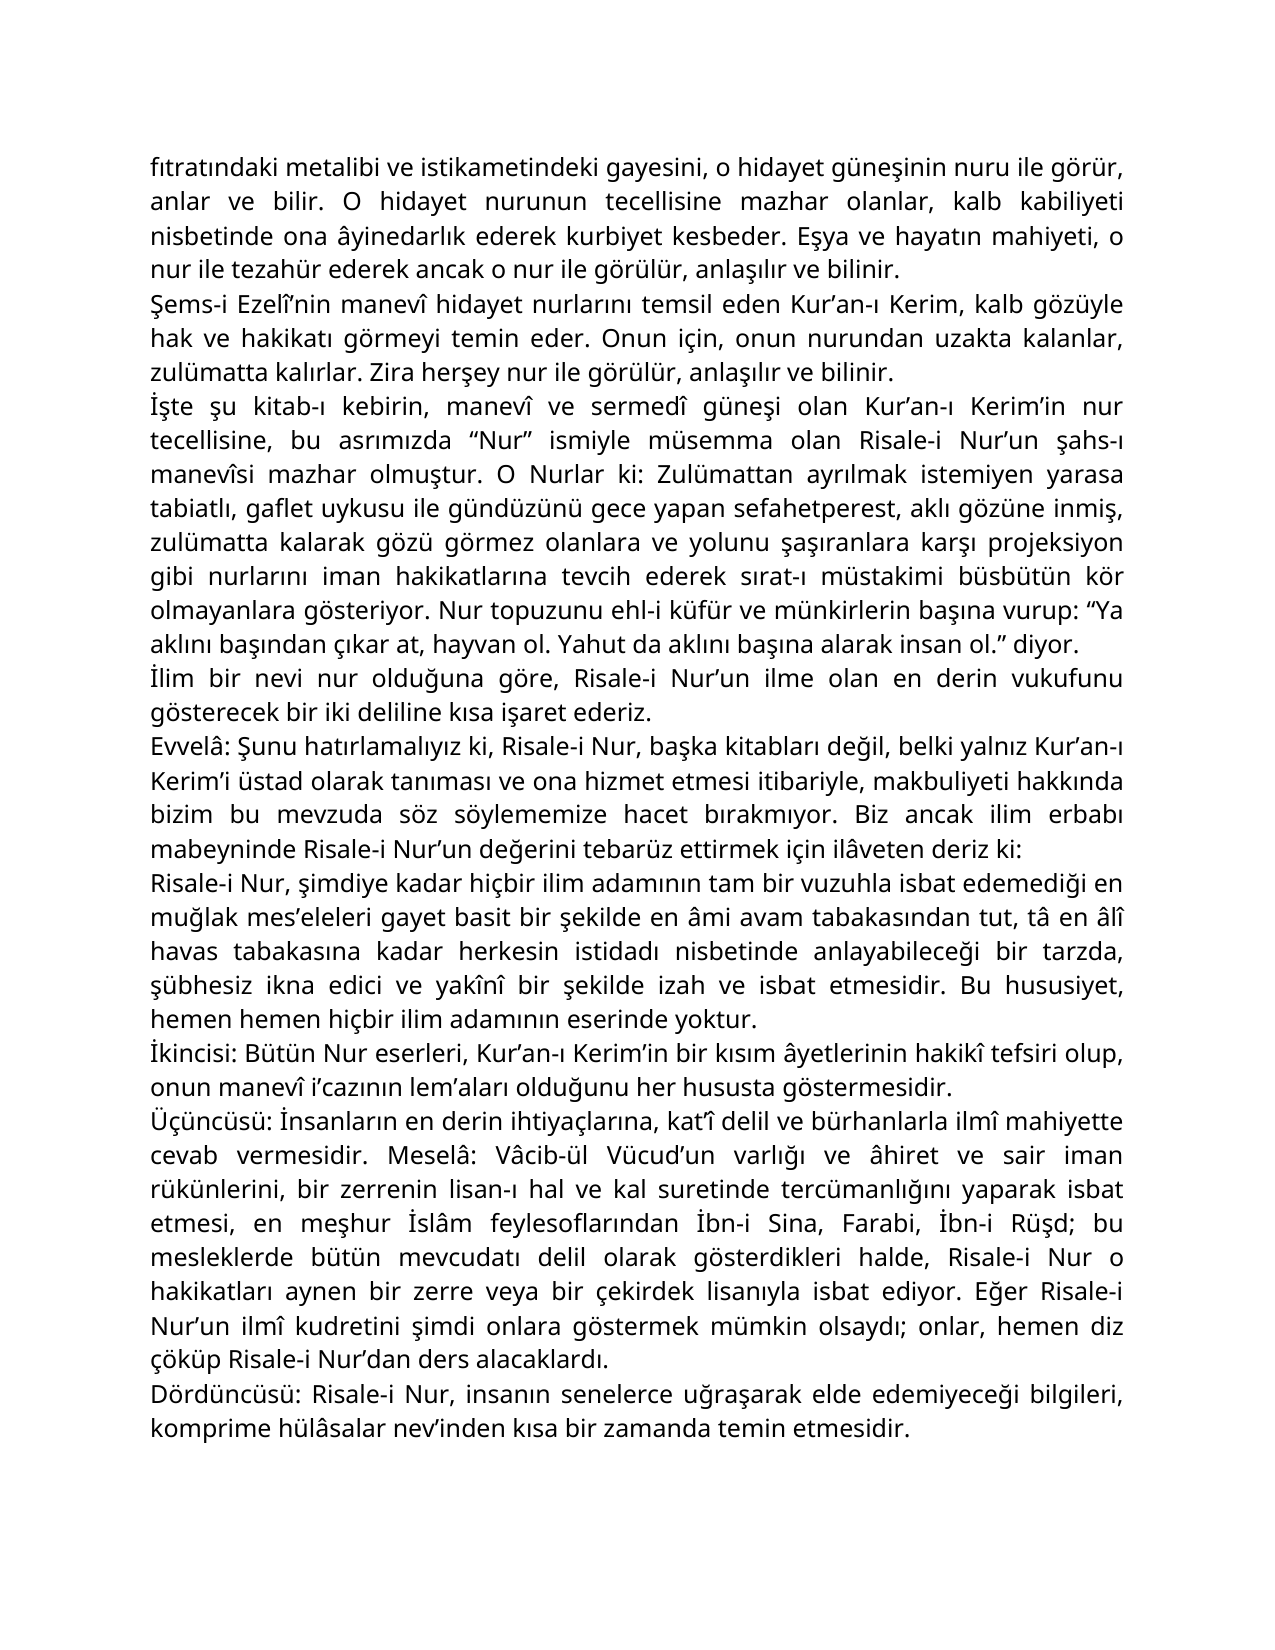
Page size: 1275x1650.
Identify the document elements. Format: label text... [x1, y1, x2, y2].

text Dördüncüsü: Risale-i Nur, insanın senelerce uğraşarak elde edemiyeceği bilgileri, komprime hülâsalar nev’inden kısa bir zamanda temin etmesidir. [150, 1376, 1125, 1444]
text İlim bir nevi nur olduğuna göre, Risale-i Nur’un ilme olan en derin vukufunu gösterecek bir iki deliline kısa işaret ederiz. [150, 661, 1125, 729]
text fıtratındaki metalibi ve istikametindeki gayesini, o hidayet güneşinin nuru ile görür, anlar ve bilir. O hidayet nurunun tecellisine mazhar olanlar, kalb kabiliyeti nisbetinde ona âyinedarlık ederek kurbiyet kesbeder. Eşya ve hayatın mahiyeti, o nur ile tezahür ederek ancak o nur ile görülür, anlaşılır ve bilinir. [150, 150, 1125, 286]
text Risale-i Nur, şimdiye kadar hiçbir ilim adamının tam bir vuzuhla isbat edemediği en muğlak mes’eleleri gayet basit bir şekilde en âmi avam tabakasından tut, tâ en âlî havas tabakasına kadar herkesin istidadı nisbetinde anlayabileceği bir tarzda, şübhesiz ikna edici ve yakînî bir şekilde izah ve isbat etmesidir. Bu hususiyet, hemen hemen hiçbir ilim adamının eserinde yoktur. [150, 865, 1125, 1036]
text Evvelâ: Şunu hatırlamalıyız ki, Risale-i Nur, başka kitabları değil, belki yalnız Kur’an-ı Kerim’i üstad olarak tanıması ve ona hizmet etmesi itibariyle, makbuliyeti hakkında bizim bu mevzuda söz söylememize hacet bırakmıyor. Biz ancak ilim erbabı mabeyninde Risale-i Nur’un değerini tebarüz ettirmek için ilâveten deriz ki: [150, 729, 1125, 865]
text İkincisi: Bütün Nur eserleri, Kur’an-ı Kerim’in bir kısım âyetlerinin hakikî tefsiri olup, onun manevî i’cazının lem’aları olduğunu her hususta göstermesidir. [150, 1036, 1125, 1104]
text Şems-i Ezelî’nin manevî hidayet nurlarını temsil eden Kur’an-ı Kerim, kalb gözüyle hak ve hakikatı görmeyi temin eder. Onun için, onun nurundan uzakta kalanlar, zulümatta kalırlar. Zira herşey nur ile görülür, anlaşılır ve bilinir. [150, 286, 1125, 388]
text Üçüncüsü: İnsanların en derin ihtiyaçlarına, kat’î delil ve bürhanlarla ilmî mahiyette cevab vermesidir. Meselâ: Vâcib-ül Vücud’un varlığı ve âhiret ve sair iman rükünlerini, bir zerrenin lisan-ı hal ve kal suretinde tercümanlığını yaparak isbat etmesi, en meşhur İslâm feylesoflarından İbn-i Sina, Farabi, İbn-i Rüşd; bu mesleklerde bütün mevcudatı delil olarak gösterdikleri halde, Risale-i Nur o hakikatları aynen bir zerre veya bir çekirdek lisanıyla isbat ediyor. Eğer Risale-i Nur’un ilmî kudretini şimdi onlara göstermek mümkin olsaydı; onlar, hemen diz çöküp Risale-i Nur’dan ders alacaklardı. [150, 1104, 1125, 1376]
text İşte şu kitab-ı kebirin, manevî ve sermedî güneşi olan Kur’an-ı Kerim’in nur tecellisine, bu asrımızda “Nur” ismiyle müsemma olan Risale-i Nur’un şahs-ı manevîsi mazhar olmuştur. O Nurlar ki: Zulümattan ayrılmak istemiyen yarasa tabiatlı, gaflet uykusu ile gündüzünü gece yapan sefahetperest, aklı gözüne inmiş, zulümatta kalarak gözü görmez olanlara ve yolunu şaşıranlara karşı projeksiyon gibi nurlarını iman hakikatlarına tevcih ederek sırat-ı müstakimi büsbütün kör olmayanlara gösteriyor. Nur topuzunu ehl-i küfür ve münkirlerin başına vurup: “Ya aklını başından çıkar at, hayvan ol. Yahut da aklını başına alarak insan ol.” diyor. [150, 388, 1125, 661]
